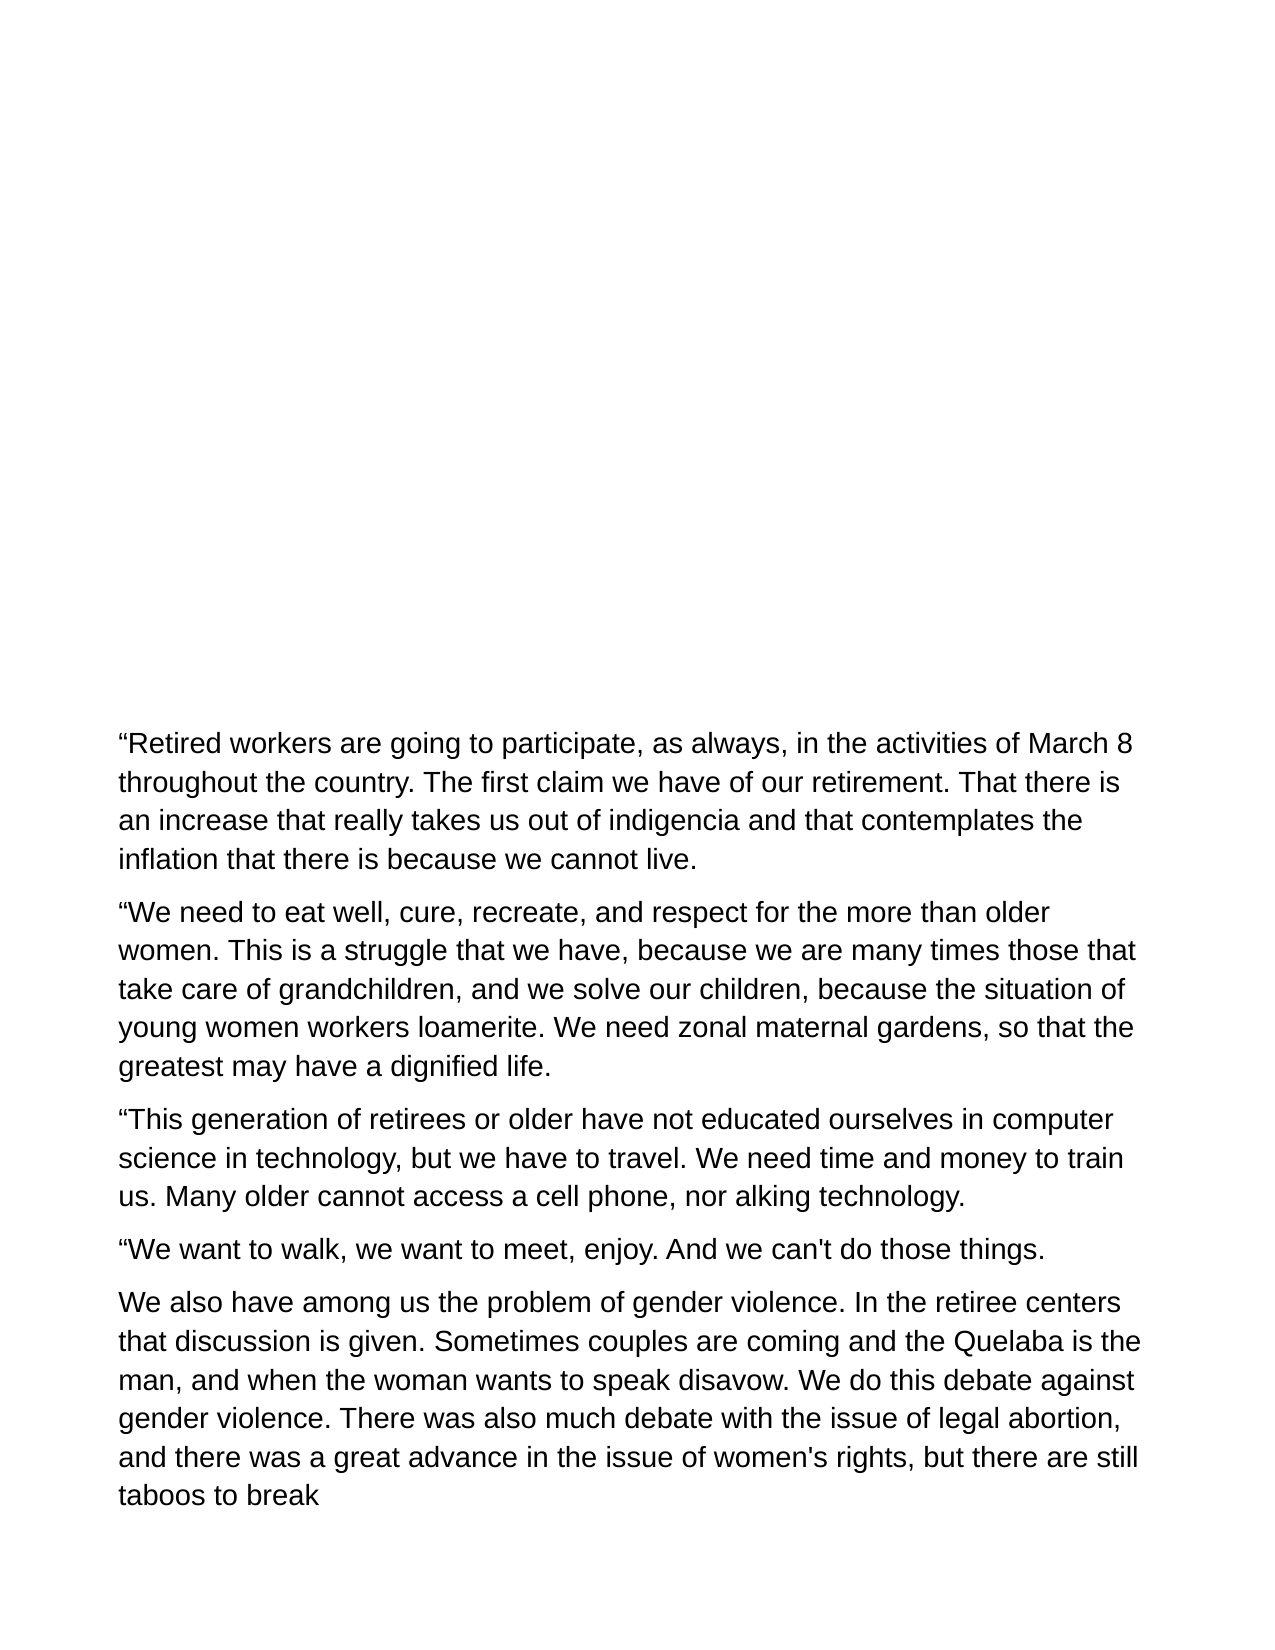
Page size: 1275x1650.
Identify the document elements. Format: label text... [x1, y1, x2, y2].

text “We want to walk, we want to meet, enjoy. And we can't do those things. [118, 1232, 1157, 1266]
text We also have among us the problem of gender violence. In the retiree centers that discussion is given. Sometimes couples are coming and the Quelaba is the man, and when the woman wants to speak disavow. We do this debate against gender violence. There was also much debate with the issue of legal abortion, and there was a great advance in the issue of women's rights, but there are still taboos to break [118, 1286, 1157, 1512]
text “We need to eat well, cure, recreate, and respect for the more than older women. This is a struggle that we have, because we are many times those that take care of grandchildren, and we solve our children, because the situation of young women workers loamerite. We need zonal maternal gardens, so that the greatest may have a dignified life. [118, 895, 1157, 1083]
text “Retired workers are going to participate, as always, in the activities of March 8 throughout the country. The first claim we have of our retirement. That there is an increase that really takes us out of indigencia and that contemplates the inflation that there is because we cannot live. [118, 118, 1157, 875]
text “This generation of retirees or older have not educated ourselves in computer science in technology, but we have to travel. We need time and money to train us. Many older cannot access a cell phone, nor alking technology. [118, 1102, 1157, 1213]
